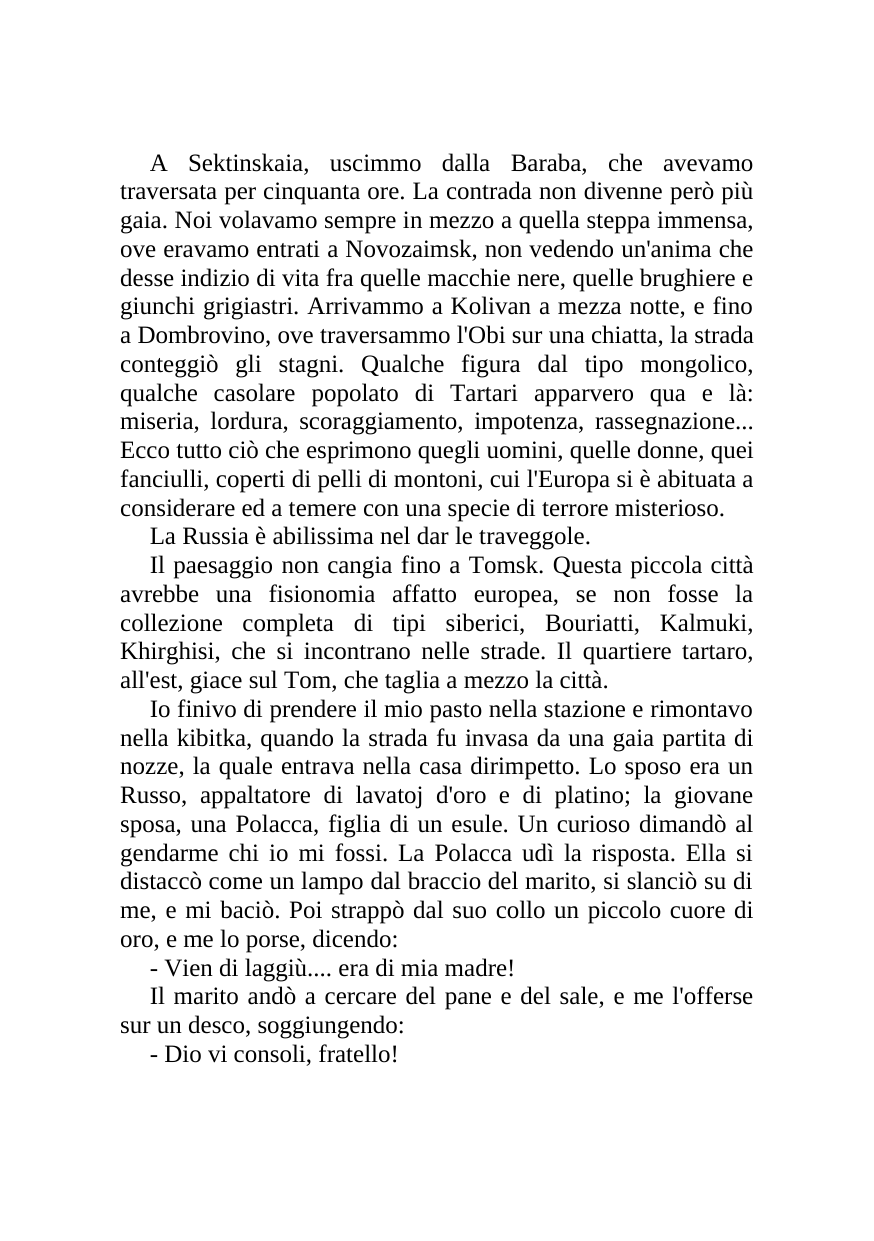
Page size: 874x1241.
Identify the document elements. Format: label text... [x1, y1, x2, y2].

text - Vien di laggiù.... era di mia madre! [120, 953, 754, 981]
text La Russia è abilissima nel dar le traveggole. [120, 521, 754, 550]
text Io finivo di prendere il mio pasto nella stazione e rimontavo nella kibitka, quando la strada fu invasa da una gaia partita di nozze, la quale entrava nella casa dirimpetto. Lo sposo era un Russo, appaltatore di lavatoj d'oro e di platino; la giovane sposa, una Polacca, figlia di un esule. Un curioso dimandò al gendarme chi io mi fossi. La Polacca udì la risposta. Ella si distaccò come un lampo dal braccio del marito, si slanciò su di me, e mi baciò. Poi strappò dal suo collo un piccolo cuore di oro, e me lo porse, dicendo: [120, 694, 754, 953]
text Il marito andò a cercare del pane e del sale, e me l'offerse sur un desco, soggiungendo: [120, 981, 754, 1039]
text - Dio vi consoli, fratello! [120, 1039, 754, 1068]
text A Sektinskaia, uscimmo dalla Baraba, che avevamo traversata per cinquanta ore. La contrada non divenne però più gaia. Noi volavamo sempre in mezzo a quella steppa immensa, ove eravamo entrati a Novozaimsk, non vedendo un'anima che desse indizio di vita fra quelle macchie nere, quelle brughiere e giunchi grigiastri. Arrivammo a Kolivan a mezza notte, e fino a Dombrovino, ove traversammo l'Obi sur una chiatta, la strada conteggiò gli stagni. Qualche figura dal tipo mongolico, qualche casolare popolato di Tartari apparvero qua e là: miseria, lordura, scoraggiamento, impotenza, rassegnazione... Ecco tutto ciò che esprimono quegli uomini, quelle donne, quei fanciulli, coperti di pelli di montoni, cui l'Europa si è abituata a considerare ed a temere con una specie di terrore misterioso. [120, 148, 754, 521]
text Il paesaggio non cangia fino a Tomsk. Questa piccola città avrebbe una fisionomia affatto europea, se non fosse la collezione completa di tipi siberici, Bouriatti, Kalmuki, Khirghisi, che si incontrano nelle strade. Il quartiere tartaro, all'est, giace sul Tom, che taglia a mezzo la città. [120, 550, 754, 694]
